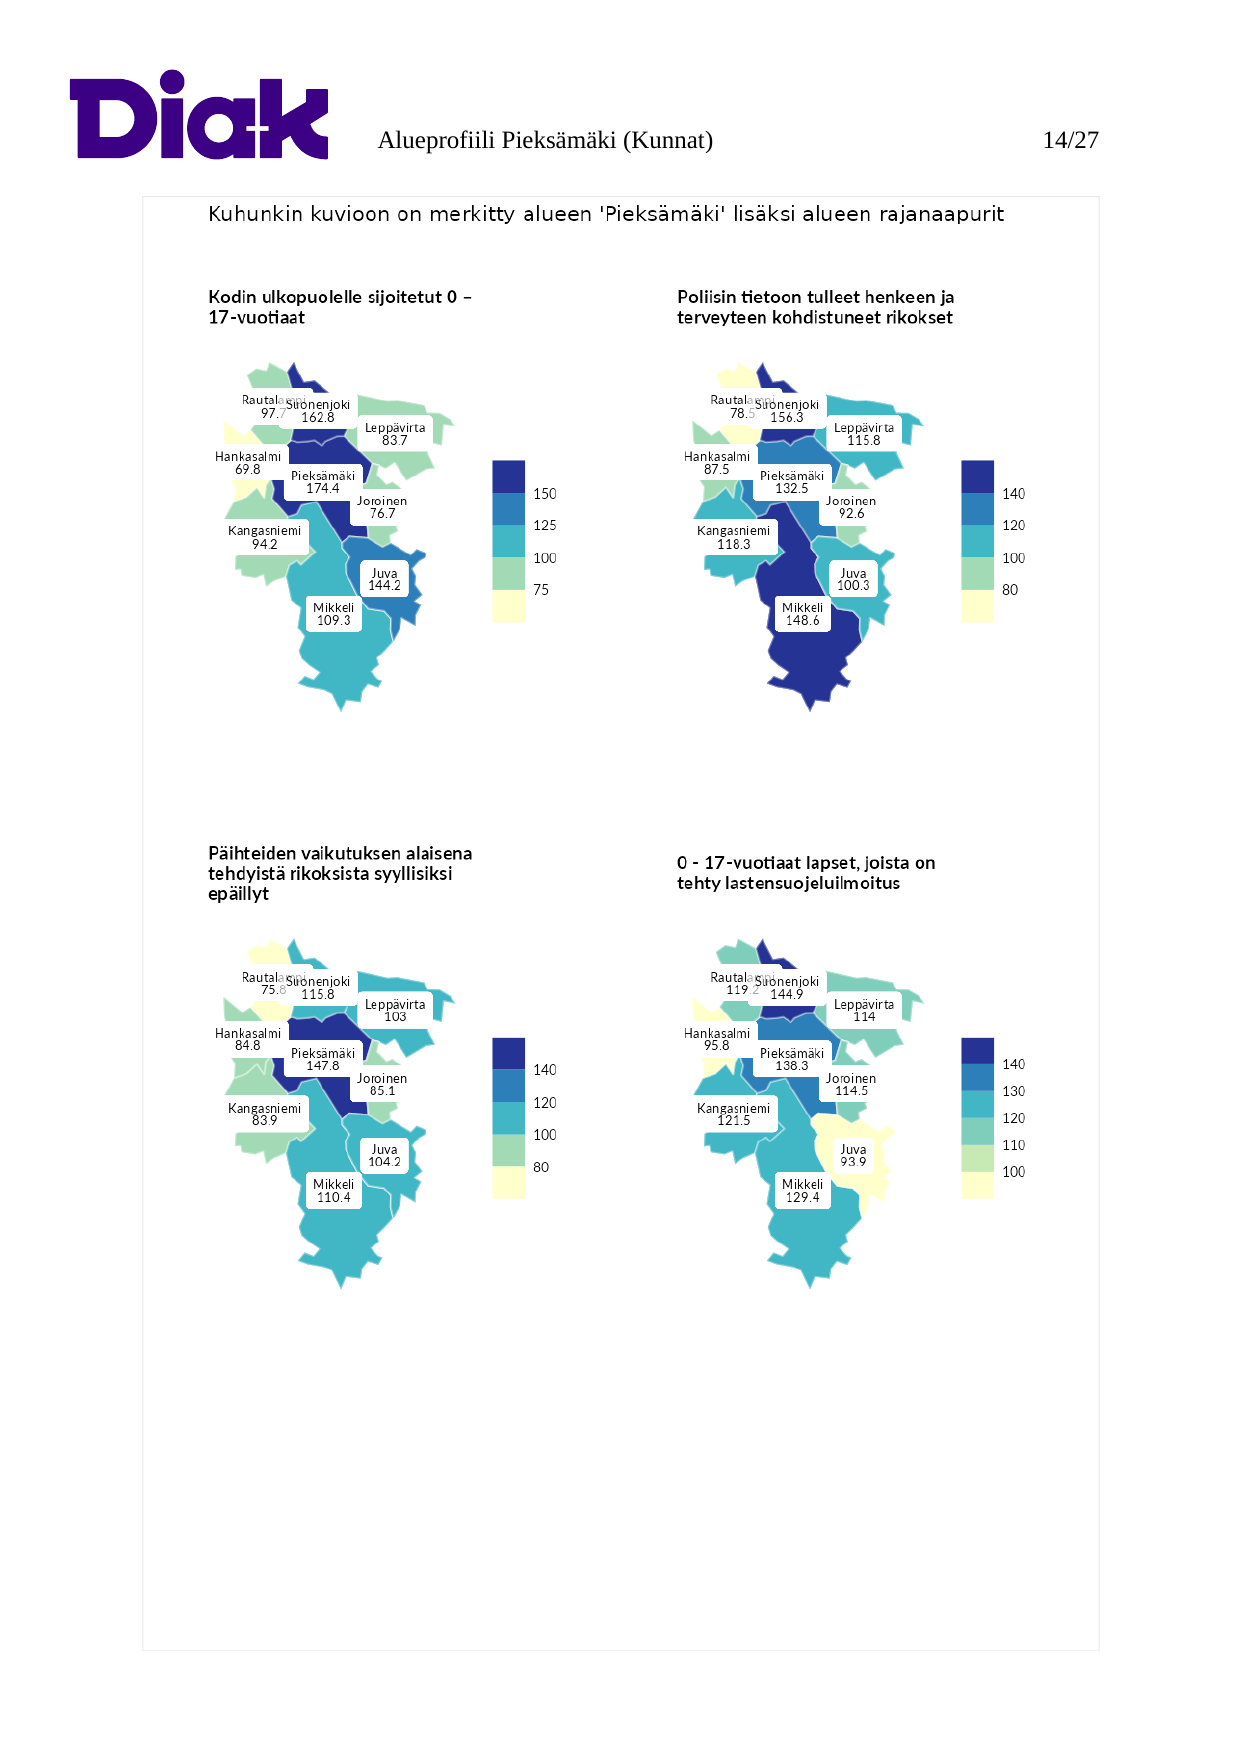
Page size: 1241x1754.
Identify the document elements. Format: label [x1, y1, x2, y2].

picture [61, 196, 1179, 1651]
